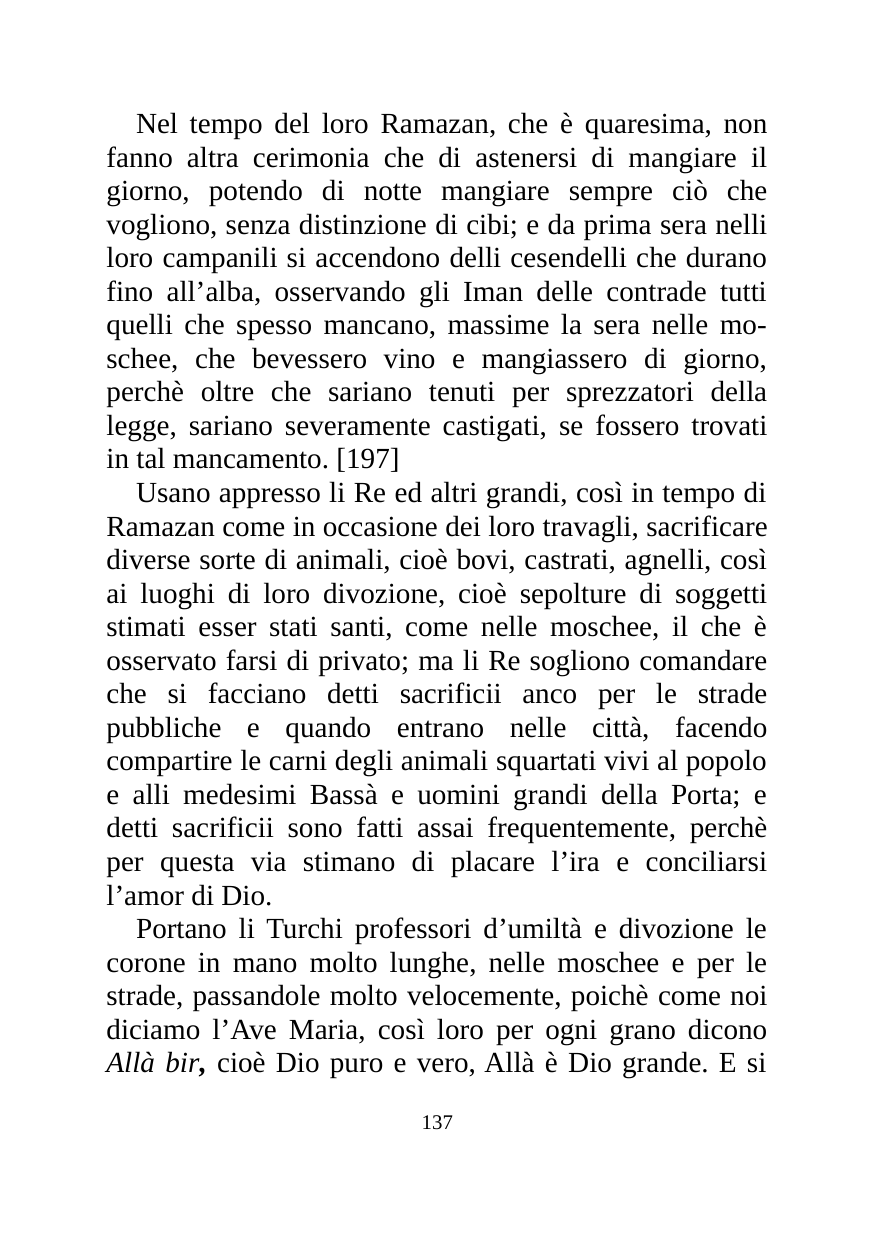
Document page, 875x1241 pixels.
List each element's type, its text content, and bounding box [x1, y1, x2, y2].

text Portano li Turchi professori d’umiltà e divozione le corone in mano molto lunghe, nelle moschee e per le strade, passandole molto velocemente, poichè come noi diciamo l’Ave Maria, così loro per ogni grano dicono Allà bir, cioè Dio puro e vero, Allà è Dio grande. E si [106, 911, 768, 1079]
text Usano appresso li Re ed altri grandi, così in tempo di Ramazan come in occasione dei loro travagli, sacrificare diverse sorte di animali, cioè bovi, castrati, agnelli, così ai luoghi di loro divozione, cioè sepolture di soggetti stimati esser stati santi, come nelle moschee, il che è osservato farsi di privato; ma li Re sogliono comandare che si facciano detti sacrificii anco per le strade pubbliche e quando entrano nelle città, facendo compartire le carni degli animali squartati vivi al popolo e alli medesimi Bassà e uomini grandi della Porta; e detti sacrificii sono fatti assai frequentemente, perchè per questa via stimano di placare l’ira e conciliarsi l’amor di Dio. [106, 475, 768, 911]
text Nel tempo del loro Ramazan, che è quaresima, non fanno altra cerimonia che di astenersi di mangiare il giorno, potendo di notte mangiare sempre ciò che vogliono, senza distinzione di cibi; e da prima sera nelli loro campanili si accendono delli cesendelli che durano fino all’alba, osservando gli Iman delle contrade tutti quelli che spesso mancano, massime la sera nelle mo-schee, che bevessero vino e mangiassero di giorno, perchè oltre che sariano tenuti per sprezzatori della legge, sariano severamente castigati, se fossero trovati in tal mancamento. [197] [106, 106, 768, 475]
